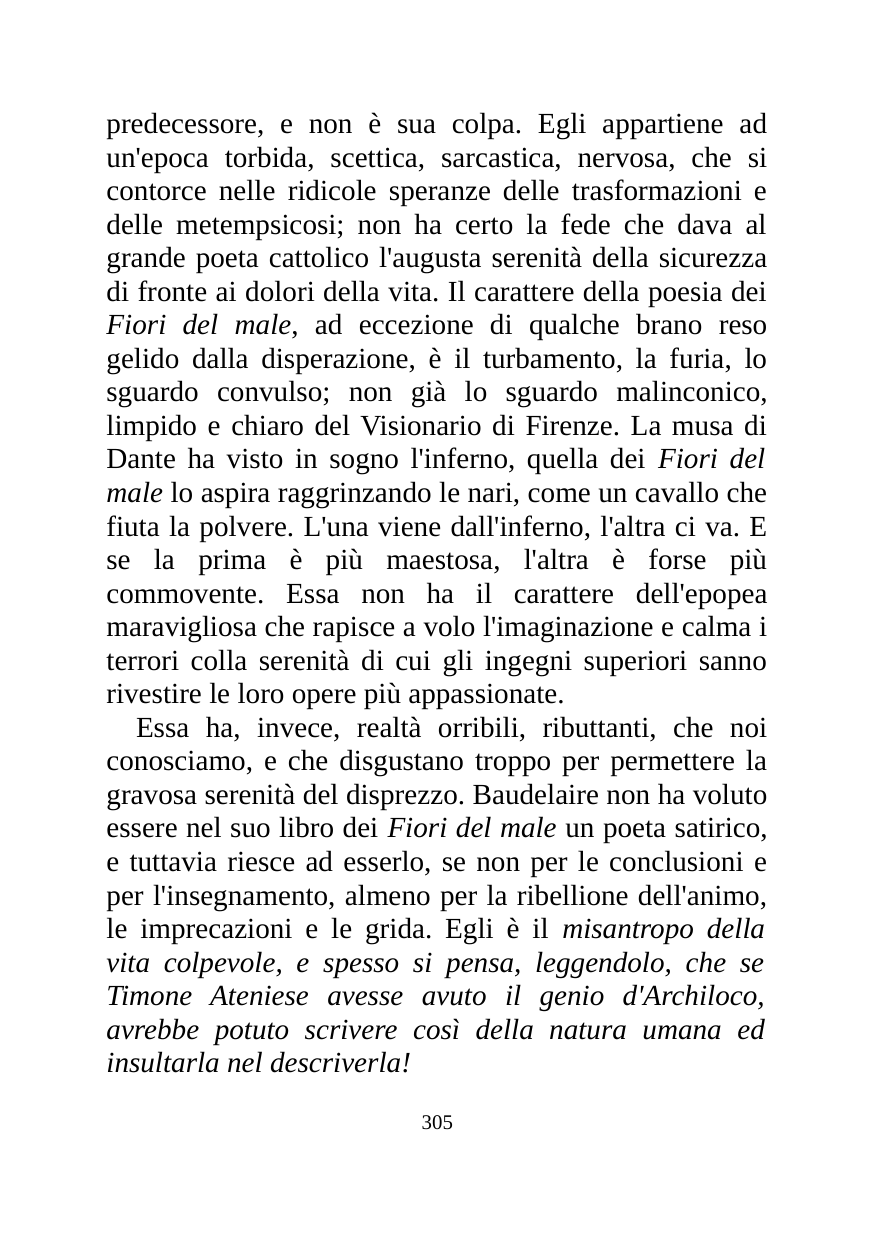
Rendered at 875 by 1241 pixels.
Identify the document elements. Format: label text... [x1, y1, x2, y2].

text Essa ha, invece, realtà orribili, ributtanti, che noi conosciamo, e che disgustano troppo per permettere la gravosa serenità del disprezzo. Baudelaire non ha voluto essere nel suo libro dei Fiori del male un poeta satirico, e tuttavia riesce ad esserlo, se non per le conclusioni e per l'insegnamento, almeno per la ribellione dell'animo, le imprecazioni e le grida. Egli è il misantropo della vita colpevole, e spesso si pensa, leggendolo, che se Timone Ateniese avesse avuto il genio d'Archiloco, avrebbe potuto scrivere così della natura umana ed insultarla nel descriverla! [106, 710, 768, 1079]
text predecessore, e non è sua colpa. Egli appartiene ad un'epoca torbida, scettica, sarcastica, nervosa, che si contorce nelle ridicole speranze delle trasformazioni e delle metempsicosi; non ha certo la fede che dava al grande poeta cattolico l'augusta serenità della sicurezza di fronte ai dolori della vita. Il carattere della poesia dei Fiori del male, ad eccezione di qualche brano reso gelido dalla disperazione, è il turbamento, la furia, lo sguardo convulso; non già lo sguardo malinconico, limpido e chiaro del Visionario di Firenze. La musa di Dante ha visto in sogno l'inferno, quella dei Fiori del male lo aspira raggrinzando le nari, come un cavallo che fiuta la polvere. L'una viene dall'inferno, l'altra ci va. E se la prima è più maestosa, l'altra è forse più commovente. Essa non ha il carattere dell'epopea maravigliosa che rapisce a volo l'imaginazione e calma i terrori colla serenità di cui gli ingegni superiori sanno rivestire le loro opere più appassionate. [106, 106, 768, 710]
